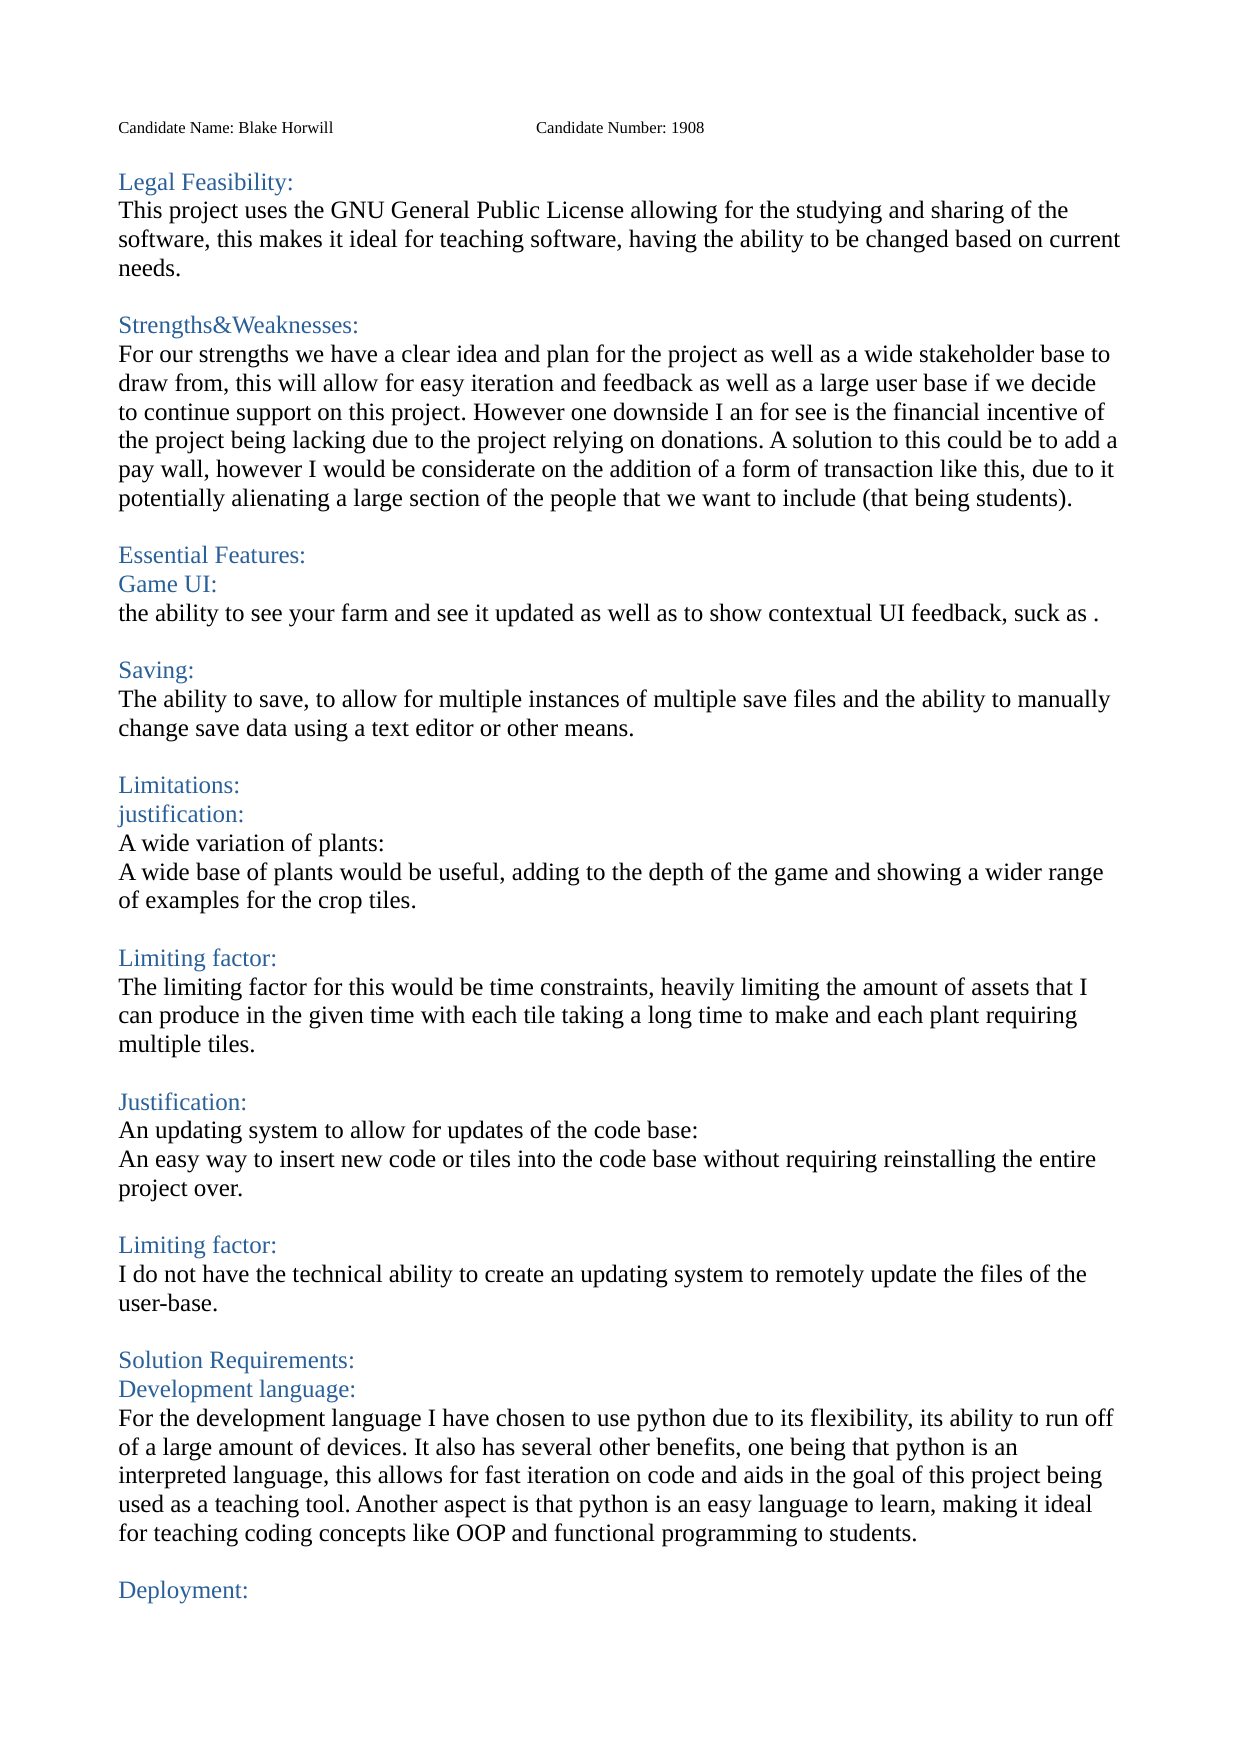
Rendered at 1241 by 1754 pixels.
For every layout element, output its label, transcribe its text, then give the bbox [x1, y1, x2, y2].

text A wide base of plants would be useful, adding to the depth of the game and showing a wider range of examples for the crop tiles. [118, 857, 1122, 914]
text An easy way to insert new code or tiles into the code base without requiring reinstalling the entire project over. [118, 1144, 1122, 1202]
text Legal Feasibility: This project uses the GNU General Public License allowing for the studying and sharing of the software, this makes it ideal for teaching software, having the ability to be changed based on current needs. [118, 167, 1122, 282]
text I do not have the technical ability to create an updating system to remotely update the files of the user-base. [118, 1259, 1122, 1317]
text An updating system to allow for updates of the code base: [118, 1116, 1122, 1144]
text Strengths&Weaknesses: For our strengths we have a clear idea and plan for the project as well as a wide stakeholder base to draw from, this will allow for easy iteration and feedback as well as a large user base if we decide to continue support on this project. However one downside I an for see is the financial incentive of the project being lacking due to the project relying on donations. A solution to this could be to add a pay wall, however I would be considerate on the addition of a form of transaction like this, due to it potentially alienating a large section of the people that we want to include (that being students). [118, 311, 1122, 512]
text The limiting factor for this would be time constraints, heavily limiting the amount of assets that I can produce in the given time with each tile taking a long time to make and each plant requiring multiple tiles. [118, 972, 1122, 1058]
text Saving: The ability to save, to allow for multiple instances of multiple save files and the ability to manually change save data using a text editor or other means. [118, 656, 1122, 742]
text justification: [118, 799, 1122, 828]
text Justification: [118, 1087, 1122, 1116]
text Deployment: [118, 1576, 1122, 1604]
text the ability to see your farm and see it updated as well as to show contextual UI feedback, suck as . [118, 598, 1122, 627]
text Limiting factor: [118, 1231, 1122, 1259]
text Limiting factor: [118, 943, 1122, 972]
text A wide variation of plants: [118, 828, 1122, 857]
text Development language: For the development language I have chosen to use python due to its flexibility, its ability to run off of a large amount of devices. It also has several other benefits, one being that python is an interpreted language, this allows for fast iteration on code and aids in the goal of this project being used as a teaching tool. Another aspect is that python is an easy language to learn, making it ideal for teaching coding concepts like OOP and functional programming to students. [118, 1374, 1122, 1547]
text Solution Requirements: [118, 1346, 1122, 1374]
text Essential Features: Game UI: [118, 541, 1122, 598]
text Limitations: [118, 771, 1122, 799]
